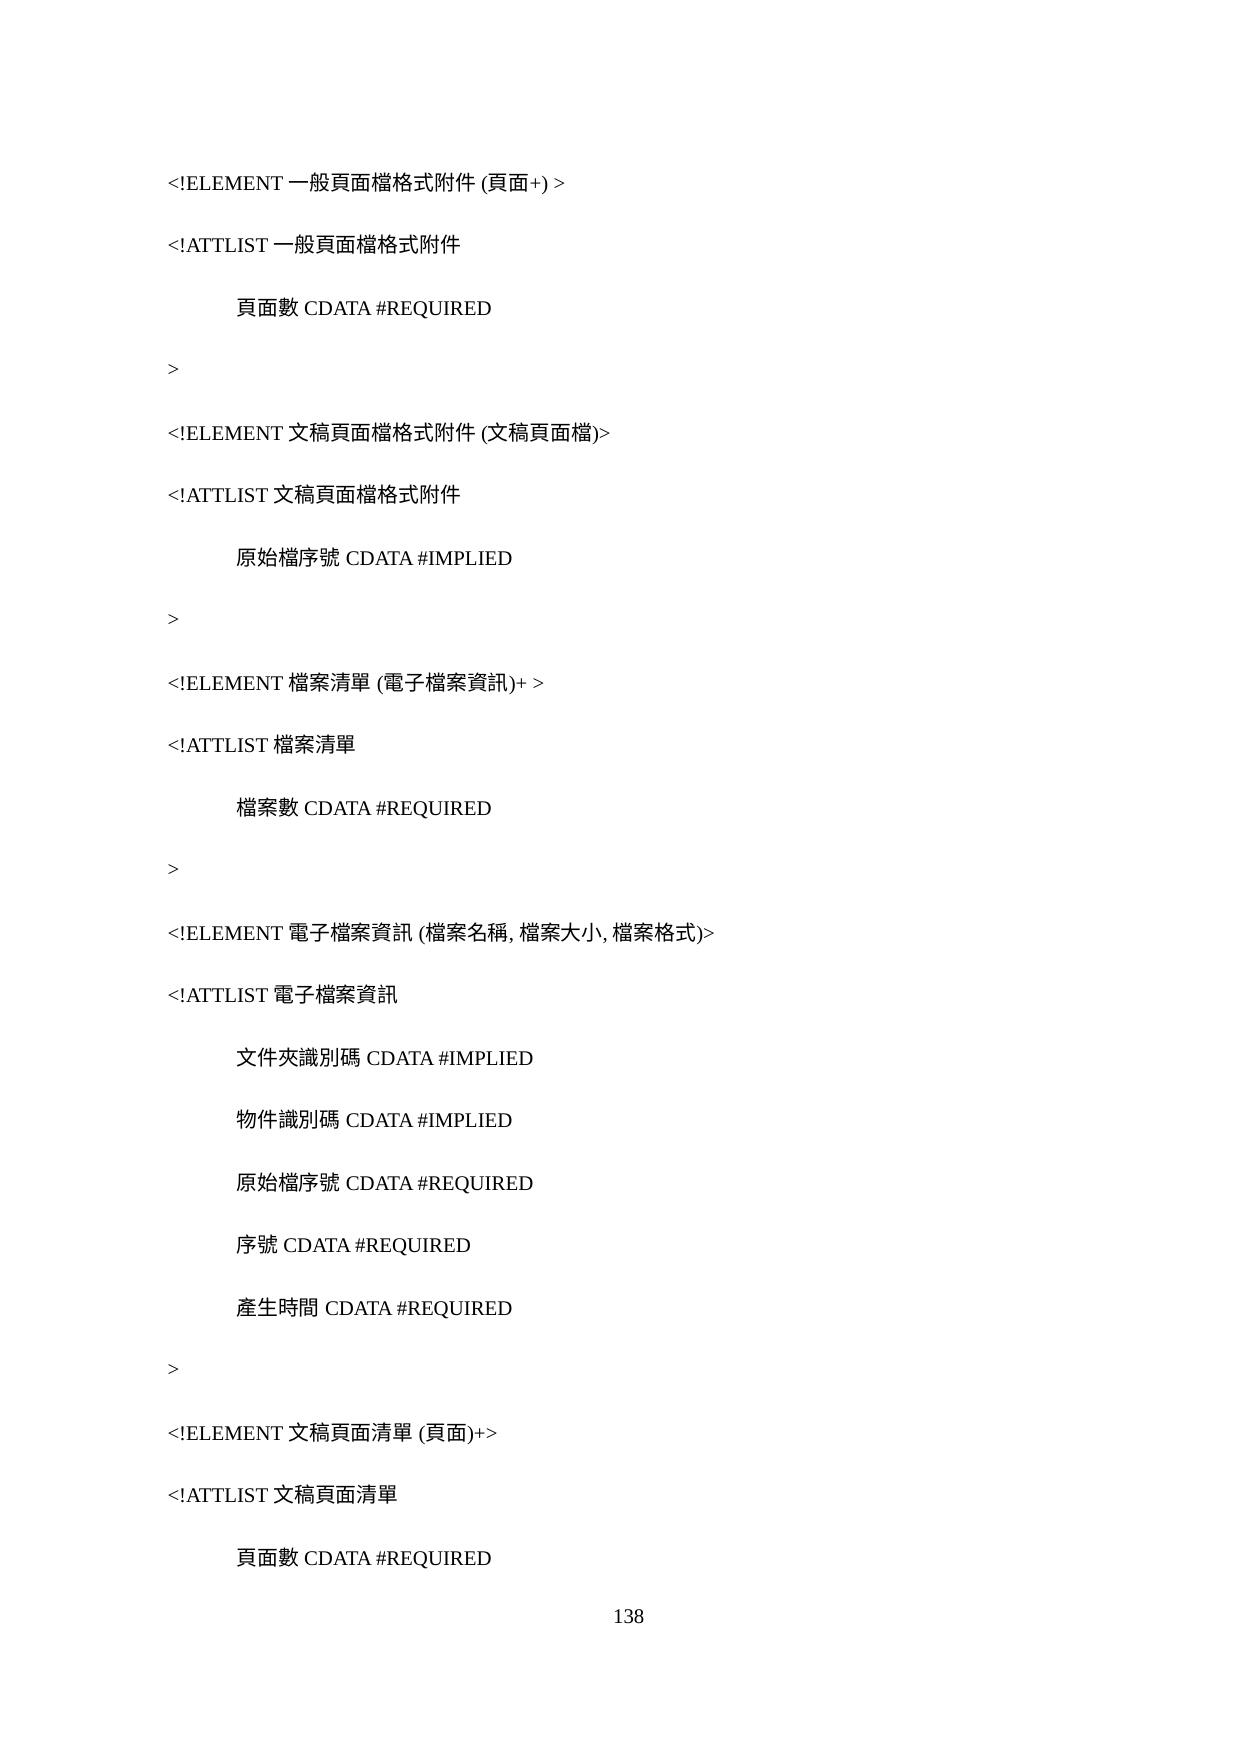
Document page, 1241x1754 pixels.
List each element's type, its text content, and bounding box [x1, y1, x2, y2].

text 物件識別碼 CDATA #IMPLIED [162, 1077, 1094, 1139]
text > [162, 327, 1094, 389]
text <!ELEMENT 電子檔案資訊 (檔案名稱, 檔案大小, 檔案格式)> [162, 889, 1094, 952]
text <!ELEMENT 文稿頁面檔格式附件 (文稿頁面檔)> [162, 389, 1094, 452]
text <!ATTLIST 電子檔案資訊 [162, 952, 1094, 1014]
text <!ELEMENT 檔案清單 (電子檔案資訊)+ > [162, 639, 1094, 702]
text 產生時間 CDATA #REQUIRED [162, 1264, 1094, 1327]
text 檔案數 CDATA #REQUIRED [162, 764, 1094, 827]
text 原始檔序號 CDATA #IMPLIED [162, 514, 1094, 577]
text <!ATTLIST 檔案清單 [162, 702, 1094, 764]
text <!ELEMENT 文稿頁面清單 (頁面)+> [162, 1389, 1094, 1452]
text > [162, 827, 1094, 889]
text <!ELEMENT 一般頁面檔格式附件 (頁面+) > [162, 139, 1094, 202]
text 頁面數 CDATA #REQUIRED [162, 264, 1094, 327]
text 頁面數 CDATA #REQUIRED [162, 1514, 1094, 1577]
text 文件夾識別碼 CDATA #IMPLIED [162, 1014, 1094, 1077]
text <!ATTLIST 一般頁面檔格式附件 [162, 202, 1094, 264]
text 原始檔序號 CDATA #REQUIRED [162, 1139, 1094, 1202]
text > [162, 1327, 1094, 1389]
text 序號 CDATA #REQUIRED [162, 1202, 1094, 1264]
text > [162, 577, 1094, 639]
text <!ATTLIST 文稿頁面清單 [162, 1452, 1094, 1514]
text <!ATTLIST 文稿頁面檔格式附件 [162, 452, 1094, 514]
